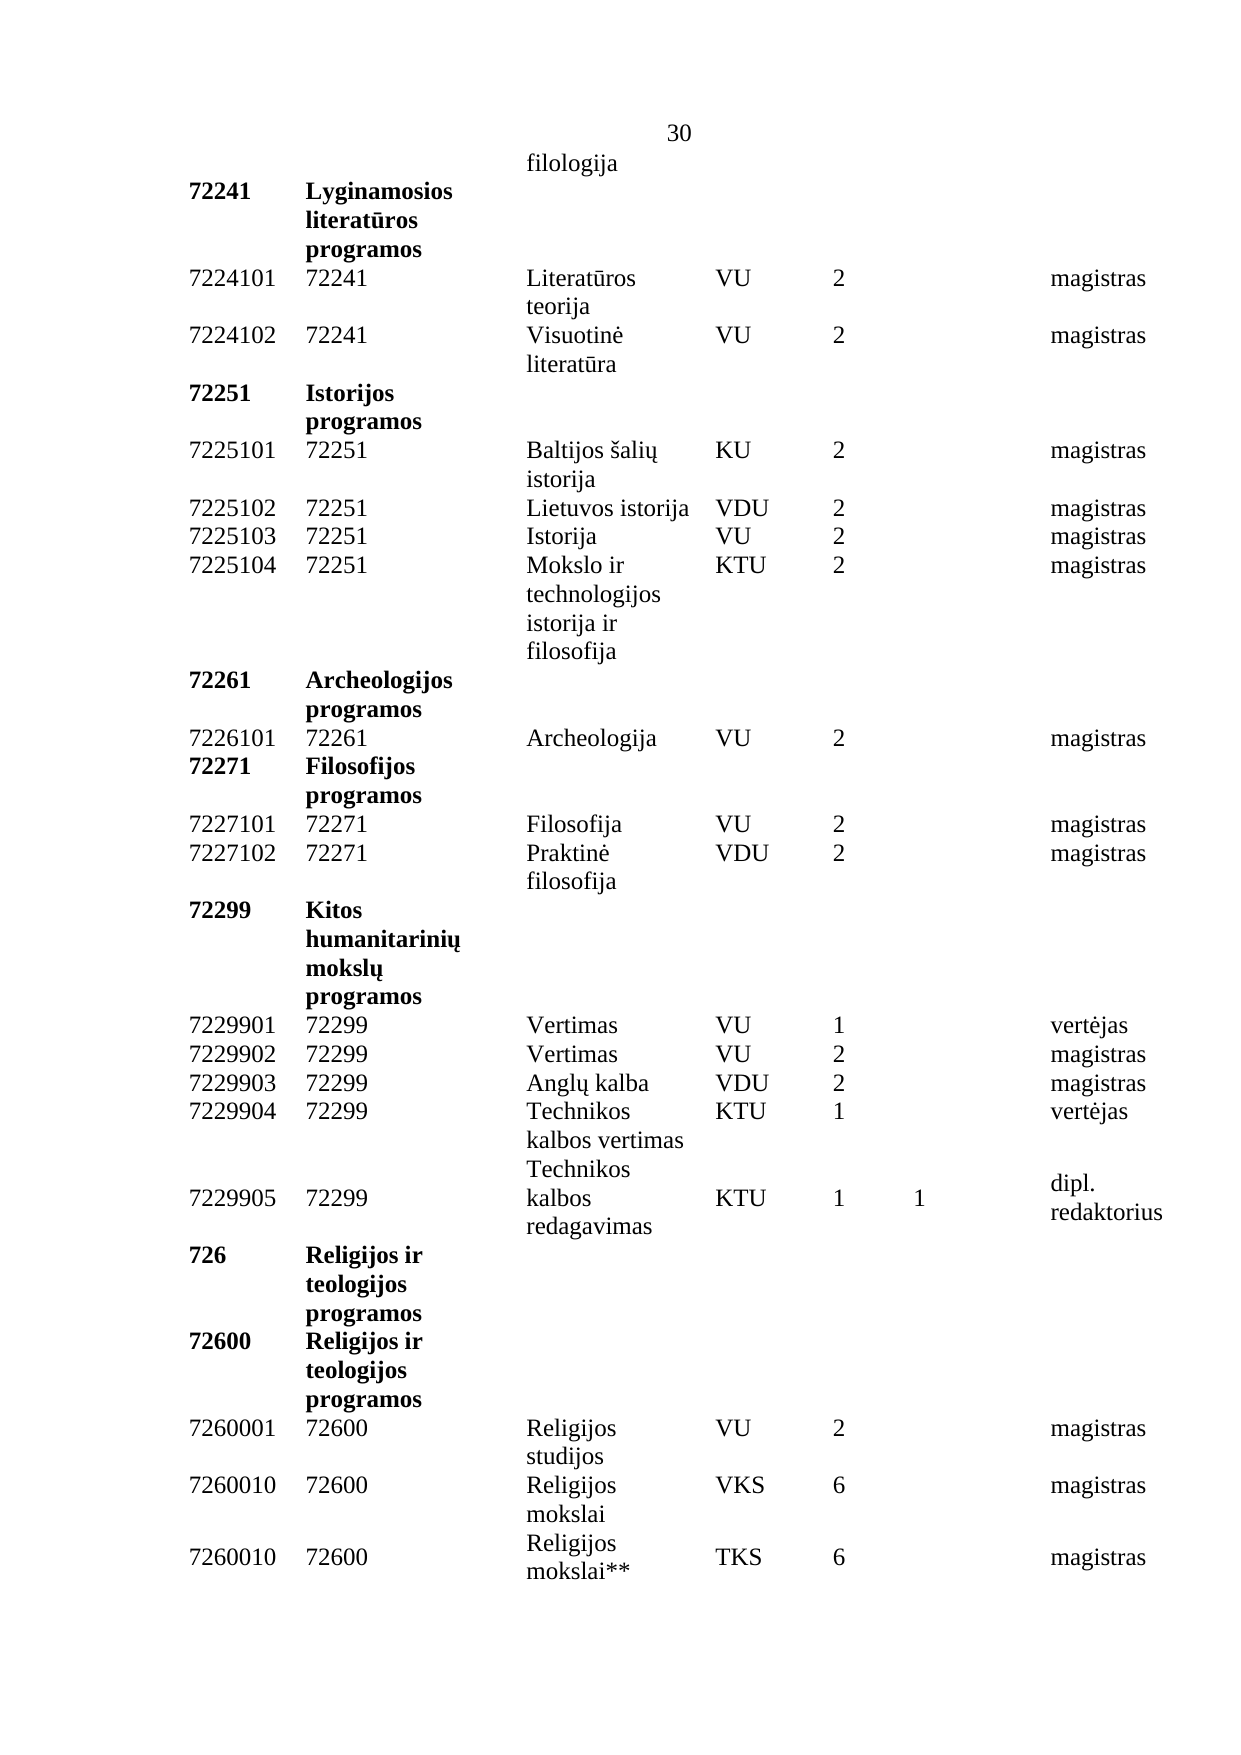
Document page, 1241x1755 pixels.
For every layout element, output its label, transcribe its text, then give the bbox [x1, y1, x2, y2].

table_cell Mokslo ir technologijos istorija ir filosofija [515, 550, 704, 665]
table_cell [1202, 1413, 1207, 1470]
table_cell [177, 148, 294, 176]
table_cell TKS [704, 1528, 821, 1585]
table_cell [902, 1326, 973, 1413]
table_cell [1202, 263, 1207, 320]
table_cell VU [704, 320, 821, 378]
table_cell 7225101 [177, 435, 294, 493]
table_cell 7260010 [177, 1470, 294, 1528]
table_cell [1039, 176, 1197, 263]
table_cell 72251 [177, 378, 294, 435]
table_cell [1202, 378, 1207, 435]
table_cell [1202, 493, 1207, 521]
table_cell magistras [1039, 493, 1197, 521]
table_cell [902, 895, 973, 1010]
table_cell 7224101 [177, 263, 294, 320]
table_cell [1202, 1039, 1207, 1068]
table_cell [1202, 1154, 1207, 1240]
table_cell [1202, 148, 1207, 176]
table_cell [1197, 1068, 1202, 1096]
table_cell magistras [1039, 1039, 1197, 1068]
table_cell 72299 [294, 1068, 515, 1096]
table_cell [902, 1068, 973, 1096]
table_cell VU [704, 521, 821, 550]
table_cell 72271 [294, 809, 515, 838]
table_cell 6 [821, 1528, 902, 1585]
table_cell [1197, 378, 1202, 435]
table_cell [704, 665, 821, 723]
table_cell 7229903 [177, 1068, 294, 1096]
table_cell [902, 1470, 973, 1528]
table_cell [1197, 665, 1202, 723]
table_cell Religijos mokslai [515, 1470, 704, 1528]
table_cell [1202, 751, 1207, 809]
table_cell 72261 [177, 665, 294, 723]
table_cell [704, 751, 821, 809]
table_cell [902, 378, 973, 435]
table_cell [1197, 1326, 1202, 1413]
table_cell Istorijos programos [294, 378, 515, 435]
table_cell [1197, 838, 1202, 895]
table_cell [902, 1240, 973, 1326]
table_cell magistras [1039, 435, 1197, 493]
table_cell [704, 1326, 821, 1413]
table_cell filologija [515, 148, 704, 176]
table_cell 7225104 [177, 550, 294, 665]
table_cell 2 [821, 1039, 902, 1068]
table_cell VDU [704, 1068, 821, 1096]
table_cell [1202, 176, 1207, 263]
table_cell 72299 [294, 1010, 515, 1039]
table_cell [902, 435, 973, 493]
table_cell [973, 1326, 1039, 1413]
table_cell [973, 435, 1039, 493]
table_cell [1197, 809, 1202, 838]
table_cell [973, 493, 1039, 521]
table_cell VU [704, 1010, 821, 1039]
table_cell 2 [821, 263, 902, 320]
table_cell 72251 [294, 550, 515, 665]
table_cell [1202, 895, 1207, 1010]
table_cell VU [704, 263, 821, 320]
table_cell Religijos ir teologijos programos [294, 1240, 515, 1326]
table_cell 7225103 [177, 521, 294, 550]
table_cell [821, 378, 902, 435]
table_cell [821, 895, 902, 1010]
table_cell [515, 378, 704, 435]
table_cell VU [704, 809, 821, 838]
table_cell 72241 [294, 263, 515, 320]
table_cell [704, 378, 821, 435]
table_cell 7226101 [177, 723, 294, 751]
table_cell [973, 176, 1039, 263]
table_cell 7224102 [177, 320, 294, 378]
table_cell [973, 809, 1039, 838]
table_cell 2 [821, 1413, 902, 1470]
table_cell [704, 1240, 821, 1326]
table_cell [1197, 550, 1202, 665]
table_cell [515, 176, 704, 263]
table_cell [902, 493, 973, 521]
table_cell [1039, 1326, 1197, 1413]
table_cell 72600 [294, 1413, 515, 1470]
table_cell [973, 838, 1039, 895]
table_cell [902, 521, 973, 550]
table_cell [1197, 1240, 1202, 1326]
table_cell 1 [821, 1010, 902, 1039]
table_cell 7227101 [177, 809, 294, 838]
table_cell vertėjas [1039, 1096, 1197, 1154]
table_cell KTU [704, 1096, 821, 1154]
table_cell 7229904 [177, 1096, 294, 1154]
table_cell [973, 665, 1039, 723]
table_cell 72251 [294, 521, 515, 550]
table_cell 1 [821, 1096, 902, 1154]
table_cell [515, 751, 704, 809]
table_cell 72299 [294, 1039, 515, 1068]
table_cell [1197, 148, 1202, 176]
table_cell Visuotinė literatūra [515, 320, 704, 378]
table_cell magistras [1039, 1470, 1197, 1528]
table_cell 7260001 [177, 1413, 294, 1470]
table_cell [1202, 809, 1207, 838]
table_cell [902, 1413, 973, 1470]
table_cell 72261 [294, 723, 515, 751]
table_cell [1202, 550, 1207, 665]
table_cell VKS [704, 1470, 821, 1528]
table_cell [1039, 665, 1197, 723]
table_cell [1202, 1096, 1207, 1154]
table_cell Baltijos šalių istorija [515, 435, 704, 493]
table_cell 1 [821, 1154, 902, 1240]
table_cell [515, 665, 704, 723]
table_cell 72251 [294, 493, 515, 521]
table_cell magistras [1039, 723, 1197, 751]
table_cell magistras [1039, 320, 1197, 378]
table_cell [1197, 1528, 1202, 1585]
table_cell VDU [704, 838, 821, 895]
table_cell [1202, 1068, 1207, 1096]
table_cell 2 [821, 435, 902, 493]
table_cell 7229905 [177, 1154, 294, 1240]
table_cell [1197, 435, 1202, 493]
table_cell [1202, 665, 1207, 723]
table_cell 1 [902, 1154, 973, 1240]
table_cell Lietuvos istorija [515, 493, 704, 521]
table_cell 2 [821, 521, 902, 550]
table_cell [973, 1413, 1039, 1470]
table_cell 2 [821, 838, 902, 895]
table_cell Vertimas [515, 1039, 704, 1068]
table_cell Literatūros teorija [515, 263, 704, 320]
table_cell 72299 [177, 895, 294, 1010]
table_cell [1197, 263, 1202, 320]
table_cell [704, 895, 821, 1010]
table_cell [902, 320, 973, 378]
table_cell [973, 263, 1039, 320]
table_cell Vertimas [515, 1010, 704, 1039]
table_cell [1202, 838, 1207, 895]
table_cell 72600 [294, 1470, 515, 1528]
table_cell [973, 1010, 1039, 1039]
table_cell [1202, 723, 1207, 751]
table_cell [973, 320, 1039, 378]
table_cell KTU [704, 550, 821, 665]
table_cell [902, 838, 973, 895]
table_cell Religijos studijos [515, 1413, 704, 1470]
table_cell [294, 148, 515, 176]
table_cell [1202, 1010, 1207, 1039]
table_cell [515, 1326, 704, 1413]
table_cell 72251 [294, 435, 515, 493]
table_cell [821, 1326, 902, 1413]
table_cell magistras [1039, 1413, 1197, 1470]
table_cell [973, 1240, 1039, 1326]
table_cell [1202, 521, 1207, 550]
table_cell [973, 1039, 1039, 1068]
table_cell [973, 1154, 1039, 1240]
table_cell [973, 1470, 1039, 1528]
table_cell [1039, 1240, 1197, 1326]
table_cell [515, 1240, 704, 1326]
table_cell [1202, 1528, 1207, 1585]
table_cell Lyginamosios literatūros programos [294, 176, 515, 263]
table_cell magistras [1039, 809, 1197, 838]
table_cell [1039, 378, 1197, 435]
table_cell Praktinė filosofija [515, 838, 704, 895]
table_cell [1202, 1470, 1207, 1528]
table_cell Anglų kalba [515, 1068, 704, 1096]
table_cell 72271 [294, 838, 515, 895]
table_cell Technikos kalbos redagavimas [515, 1154, 704, 1240]
table_cell [1197, 521, 1202, 550]
table_cell [902, 751, 973, 809]
table_cell [973, 550, 1039, 665]
table_cell [1197, 1154, 1202, 1240]
table_cell 726 [177, 1240, 294, 1326]
table_cell [973, 1096, 1039, 1154]
table_cell [1197, 320, 1202, 378]
table_cell [1197, 1039, 1202, 1068]
table_cell 2 [821, 809, 902, 838]
table_cell Archeologija [515, 723, 704, 751]
table_cell [1197, 1010, 1202, 1039]
table_cell 72299 [294, 1096, 515, 1154]
table_cell [973, 751, 1039, 809]
table_cell [973, 521, 1039, 550]
table_cell 2 [821, 1068, 902, 1096]
table_cell [1197, 1470, 1202, 1528]
table_cell magistras [1039, 1068, 1197, 1096]
table_cell 72241 [177, 176, 294, 263]
table_cell [1039, 148, 1197, 176]
table_cell VDU [704, 493, 821, 521]
table_cell 2 [821, 723, 902, 751]
table_cell Archeologijos programos [294, 665, 515, 723]
table_cell [902, 809, 973, 838]
table_cell [821, 148, 902, 176]
table_cell magistras [1039, 1528, 1197, 1585]
table_cell [902, 1010, 973, 1039]
table_cell 2 [821, 320, 902, 378]
table_cell [902, 1528, 973, 1585]
table_cell 72271 [177, 751, 294, 809]
table_cell [704, 148, 821, 176]
table_cell [1197, 493, 1202, 521]
table_cell [1039, 895, 1197, 1010]
table_cell magistras [1039, 263, 1197, 320]
table_cell 72299 [294, 1154, 515, 1240]
table_cell [902, 665, 973, 723]
table_cell [902, 1039, 973, 1068]
table_cell magistras [1039, 550, 1197, 665]
table_cell VU [704, 1039, 821, 1068]
table_cell 72600 [294, 1528, 515, 1585]
table_cell KU [704, 435, 821, 493]
table_cell [973, 378, 1039, 435]
table_cell KTU [704, 1154, 821, 1240]
table_cell 2 [821, 550, 902, 665]
table_cell [1039, 751, 1197, 809]
table_cell [1197, 751, 1202, 809]
table_cell [973, 148, 1039, 176]
table_cell [1197, 176, 1202, 263]
table_cell 7229902 [177, 1039, 294, 1068]
table_cell Kitos humanitarinių mokslų programos [294, 895, 515, 1010]
table_cell [902, 550, 973, 665]
table_cell Filosofijos programos [294, 751, 515, 809]
table_cell [1197, 1413, 1202, 1470]
table_cell 72600 [177, 1326, 294, 1413]
table_cell [821, 751, 902, 809]
table_cell magistras [1039, 838, 1197, 895]
table_cell 6 [821, 1470, 902, 1528]
table_cell Filosofija [515, 809, 704, 838]
table_cell [973, 895, 1039, 1010]
table_cell 7227102 [177, 838, 294, 895]
table_cell [973, 723, 1039, 751]
table_cell Religijos mokslai** [515, 1528, 704, 1585]
table_cell [1202, 320, 1207, 378]
table_cell [821, 665, 902, 723]
table_cell [902, 263, 973, 320]
table_cell [704, 176, 821, 263]
table_cell [821, 176, 902, 263]
table_cell [902, 148, 973, 176]
table_cell [1202, 435, 1207, 493]
table_cell [1197, 1096, 1202, 1154]
table_cell Istorija [515, 521, 704, 550]
table_cell [821, 1240, 902, 1326]
table_cell [1202, 1326, 1207, 1413]
table_cell VU [704, 1413, 821, 1470]
table_cell 2 [821, 493, 902, 521]
table_cell [515, 895, 704, 1010]
table_cell 72241 [294, 320, 515, 378]
table_cell [902, 1096, 973, 1154]
table_cell [902, 723, 973, 751]
table_cell 7225102 [177, 493, 294, 521]
table_cell vertėjas [1039, 1010, 1197, 1039]
table_cell Religijos ir teologijos programos [294, 1326, 515, 1413]
table_cell dipl. redaktorius [1039, 1154, 1197, 1240]
table_cell [973, 1068, 1039, 1096]
table_cell VU [704, 723, 821, 751]
table_cell [902, 176, 973, 263]
table_cell [1197, 895, 1202, 1010]
table_cell 7260010 [177, 1528, 294, 1585]
table_cell [973, 1528, 1039, 1585]
table_cell [1202, 1240, 1207, 1326]
table_cell 7229901 [177, 1010, 294, 1039]
table_cell [1197, 723, 1202, 751]
table_cell Technikos kalbos vertimas [515, 1096, 704, 1154]
table_cell magistras [1039, 521, 1197, 550]
